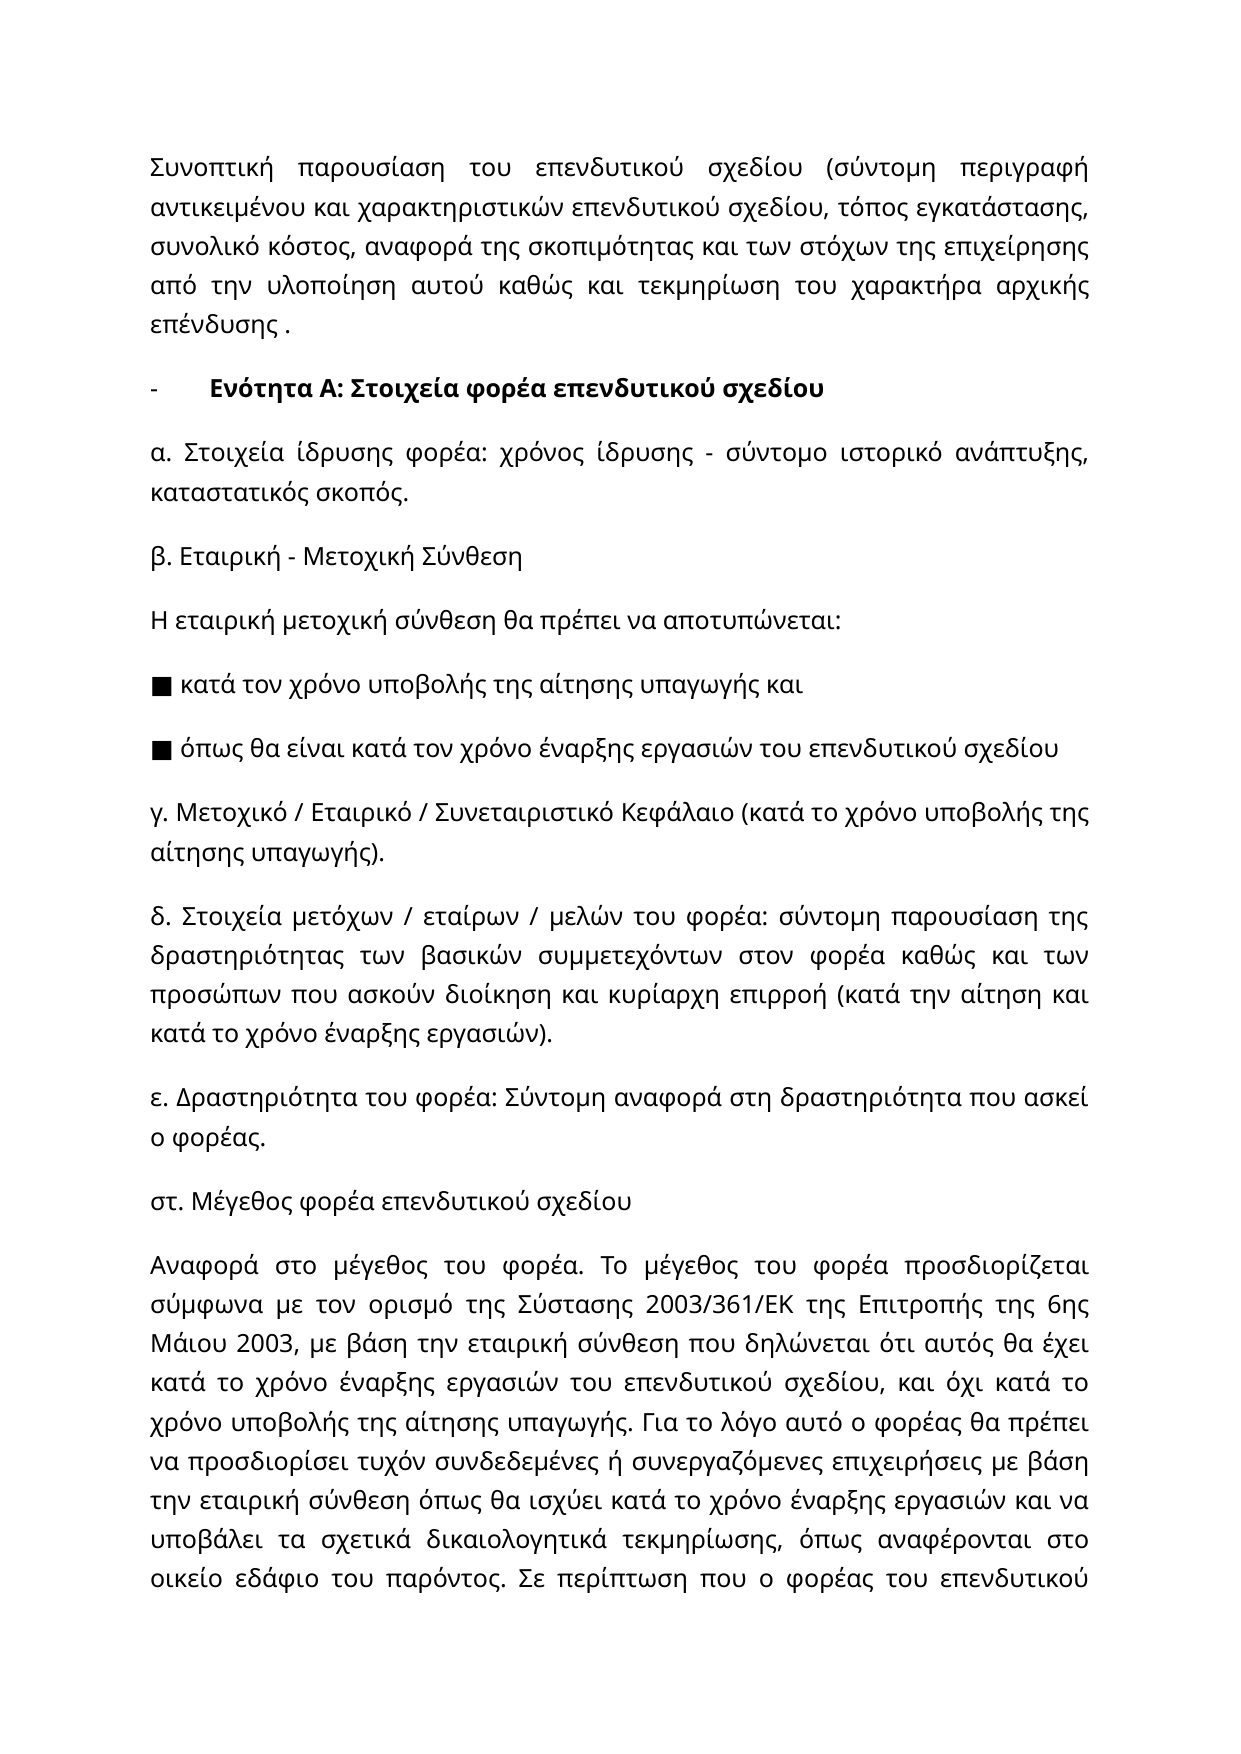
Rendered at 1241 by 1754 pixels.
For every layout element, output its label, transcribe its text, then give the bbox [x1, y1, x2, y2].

text ■ κατά τον χρόνο υποβολής της αίτησης υπαγωγής και [150, 667, 1090, 701]
list - Ενότητα Α: Στοιχεία φορέα επενδυτικού σχεδίου [150, 371, 1090, 405]
text Η εταιρική μετοχική σύνθεση θα πρέπει να αποτυπώνεται: [150, 602, 1090, 637]
text γ. Μετοχικό / Εταιρικό / Συνεταιριστικό Κεφάλαιο (κατά το χρόνο υποβολής της αίτησης υπαγωγής). [150, 795, 1090, 868]
text ■ όπως θα είναι κατά τον χρόνο έναρξης εργασιών του επενδυτικού σχεδίου [150, 731, 1090, 765]
text Συνοπτική παρουσίαση του επενδυτικού σχεδίου (σύντομη περιγραφή αντικειμένου και χαρακτηριστικών επενδυτικού σχεδίου, τόπος εγκατάστασης, συνολικό κόστος, αναφορά της σκοπιμότητας και των στόχων της επιχείρησης από την υλοποίηση αυτού καθώς και τεκμηρίωση του χαρακτήρα αρχικής επένδυσης . [150, 150, 1090, 341]
text α. Στοιχεία ίδρυσης φορέα: χρόνος ίδρυσης - σύντομο ιστορικό ανάπτυξης, καταστατικός σκοπός. [150, 435, 1090, 508]
text Αναφορά στο μέγεθος του φορέα. Το μέγεθος του φορέα προσδιορίζεται σύμφωνα με τον ορισμό της Σύστασης 2003/361/ΕΚ της Επιτροπής της 6ης Μάιου 2003, με βάση την εταιρική σύνθεση που δηλώνεται ότι αυτός θα έχει κατά το χρόνο έναρξης εργασιών του επενδυτικού σχεδίου, και όχι κατά το χρόνο υποβολής της αίτησης υπαγωγής. Για το λόγο αυτό ο φορέας θα πρέπει να προσδιορίσει τυχόν συνδεδεμένες ή συνεργαζόμενες επιχειρήσεις με βάση την εταιρική σύνθεση όπως θα ισχύει κατά το χρόνο έναρξης εργασιών και να υποβάλει τα σχετικά δικαιολογητικά τεκμηρίωσης, όπως αναφέρονται στο οικείο εδάφιο του παρόντος. Σε περίπτωση που ο φορέας του επενδυτικού [150, 1247, 1090, 1595]
text ε. Δραστηριότητα του φορέα: Σύντομη αναφορά στη δραστηριότητα που ασκεί ο φορέας. [150, 1080, 1090, 1153]
text β. Εταιρική - Μετοχική Σύνθεση [150, 538, 1090, 572]
text στ. Μέγεθος φορέα επενδυτικού σχεδίου [150, 1183, 1090, 1217]
text δ. Στοιχεία μετόχων / εταίρων / μελών του φορέα: σύντομη παρουσίαση της δραστηριότητας των βασικών συμμετεχόντων στον φορέα καθώς και των προσώπων που ασκούν διοίκηση και κυρίαρχη επιρροή (κατά την αίτηση και κατά το χρόνο έναρξης εργασιών). [150, 898, 1090, 1050]
